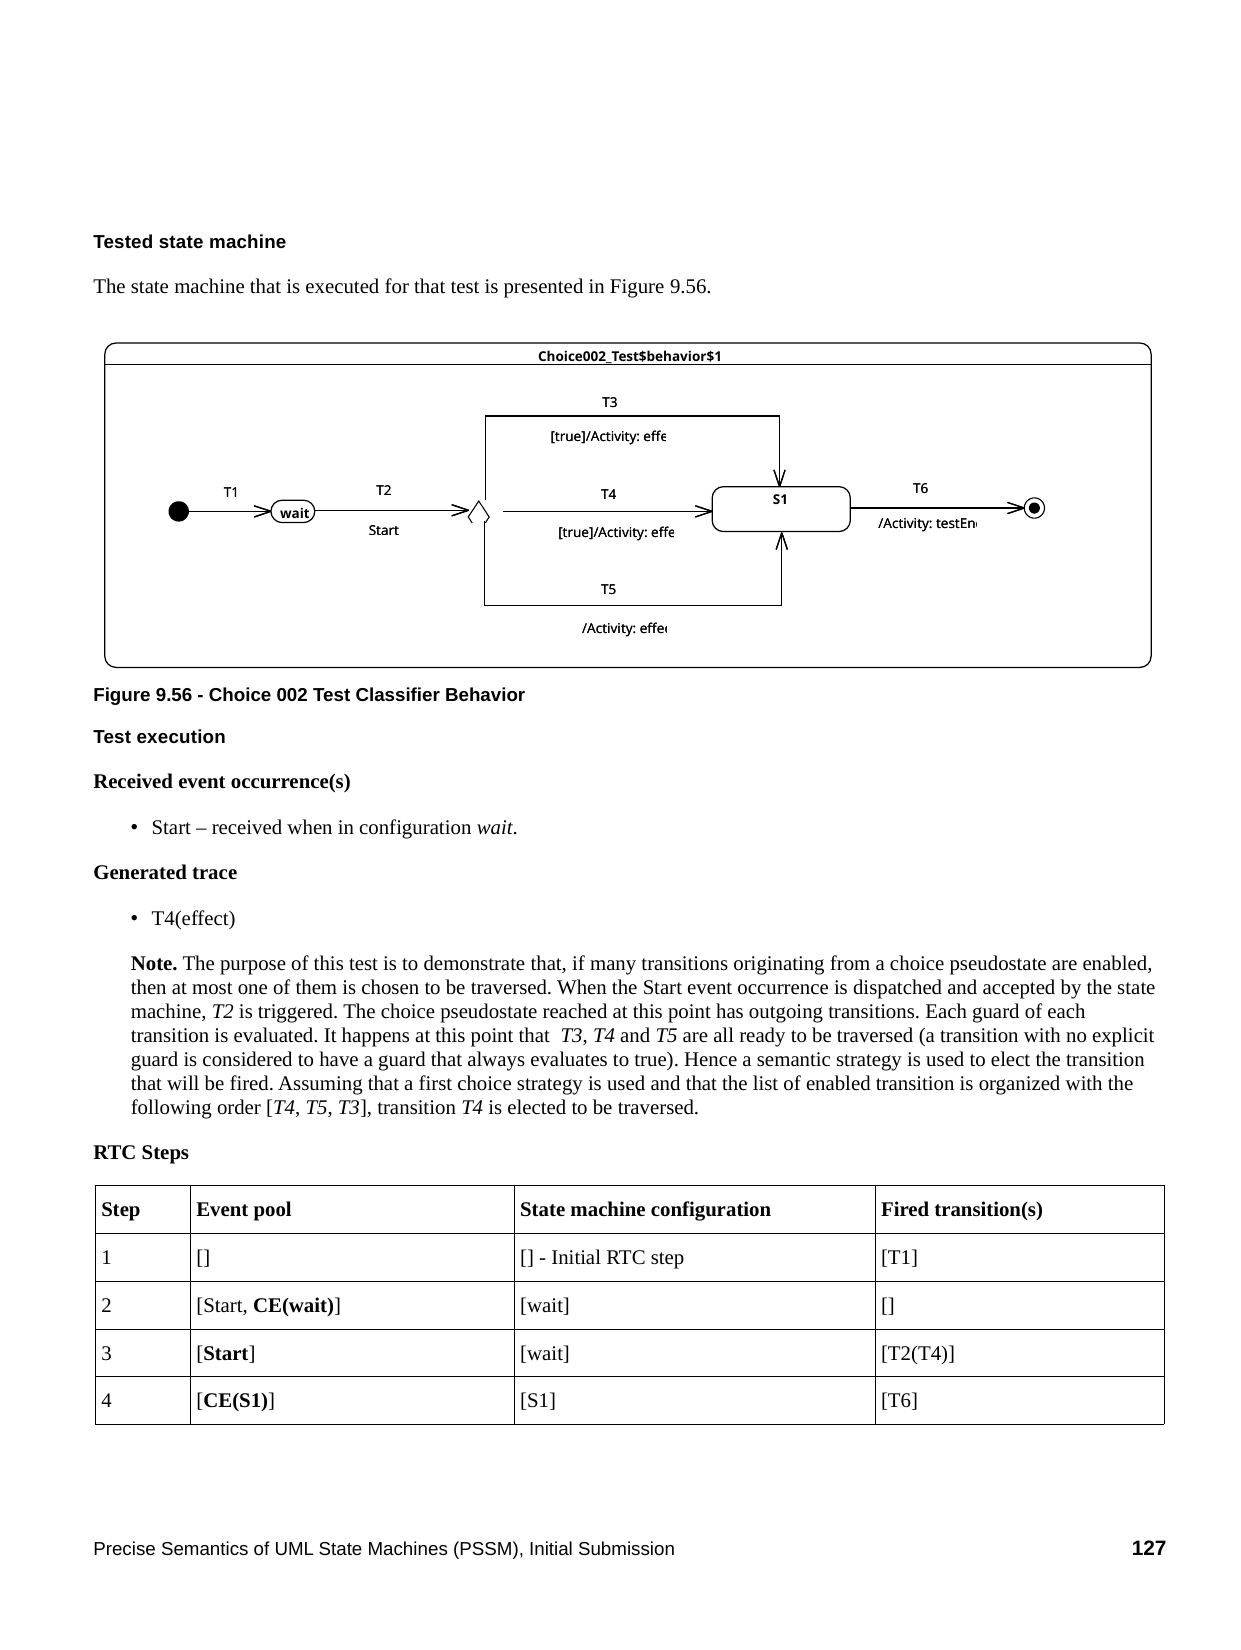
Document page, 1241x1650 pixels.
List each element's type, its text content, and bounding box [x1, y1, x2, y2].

table_cell [Start, CE(wait)] [191, 1282, 514, 1328]
text Generated trace [93, 860, 1164, 884]
table_cell [Start] [191, 1330, 514, 1376]
table_header State machine configuration [515, 1186, 875, 1233]
table_header Step [96, 1186, 190, 1233]
subtitle Tested state machine [93, 231, 1164, 253]
table_cell 1 [96, 1234, 190, 1281]
subtitle Test execution [93, 705, 1164, 747]
text Figure 9.56 - Choice 002 Test Classifier Behavior [93, 331, 1164, 705]
text The state machine that is executed for that test is presented in Figure 9.56. [93, 274, 1164, 298]
table_header Event pool [191, 1186, 514, 1233]
table_cell [] [876, 1282, 1164, 1328]
table_cell [wait] [515, 1330, 875, 1376]
list T4(effect) [131, 905, 1164, 930]
table_cell [] - Initial RTC step [515, 1234, 875, 1281]
table_cell 4 [96, 1377, 190, 1424]
table_cell [T6] [876, 1377, 1164, 1424]
table_cell [T1] [876, 1234, 1164, 1281]
text Received event occurrence(s) [93, 768, 1164, 793]
table_cell [wait] [515, 1282, 875, 1328]
list Start – received when in configuration wait. [131, 814, 1164, 839]
subtitle [93, 319, 1164, 331]
text Note. The purpose of this test is to demonstrate that, if many transitions originating from a choice pseudostate are enabled, then at most one of them is chosen to be traversed. When the Start event occurrence is dispatched and accepted by the state machine, T2 is triggered. The choice pseudostate reached at this point has outgoing transitions. Each guard of each transition is evaluated. It happens at this point that T3, T4 and T5 are all ready to be traversed (a transition with no explicit guard is considered to have a guard that always evaluates to true). Hence a semantic strategy is used to elect the transition that will be fired. Assuming that a first choice strategy is used and that the list of enabled transition is organized with the following order [T4, T5, T3], transition T4 is elected to be traversed. [131, 951, 1164, 1119]
table_cell [] [191, 1234, 514, 1281]
table_cell [S1] [515, 1377, 875, 1424]
table_cell [T2(T4)] [876, 1330, 1164, 1376]
table_cell 2 [96, 1282, 190, 1328]
table_cell 3 [96, 1330, 190, 1376]
table_header Fired transition(s) [876, 1186, 1164, 1233]
table_cell [CE(S1)] [191, 1377, 514, 1424]
text RTC Steps [93, 1140, 1164, 1164]
